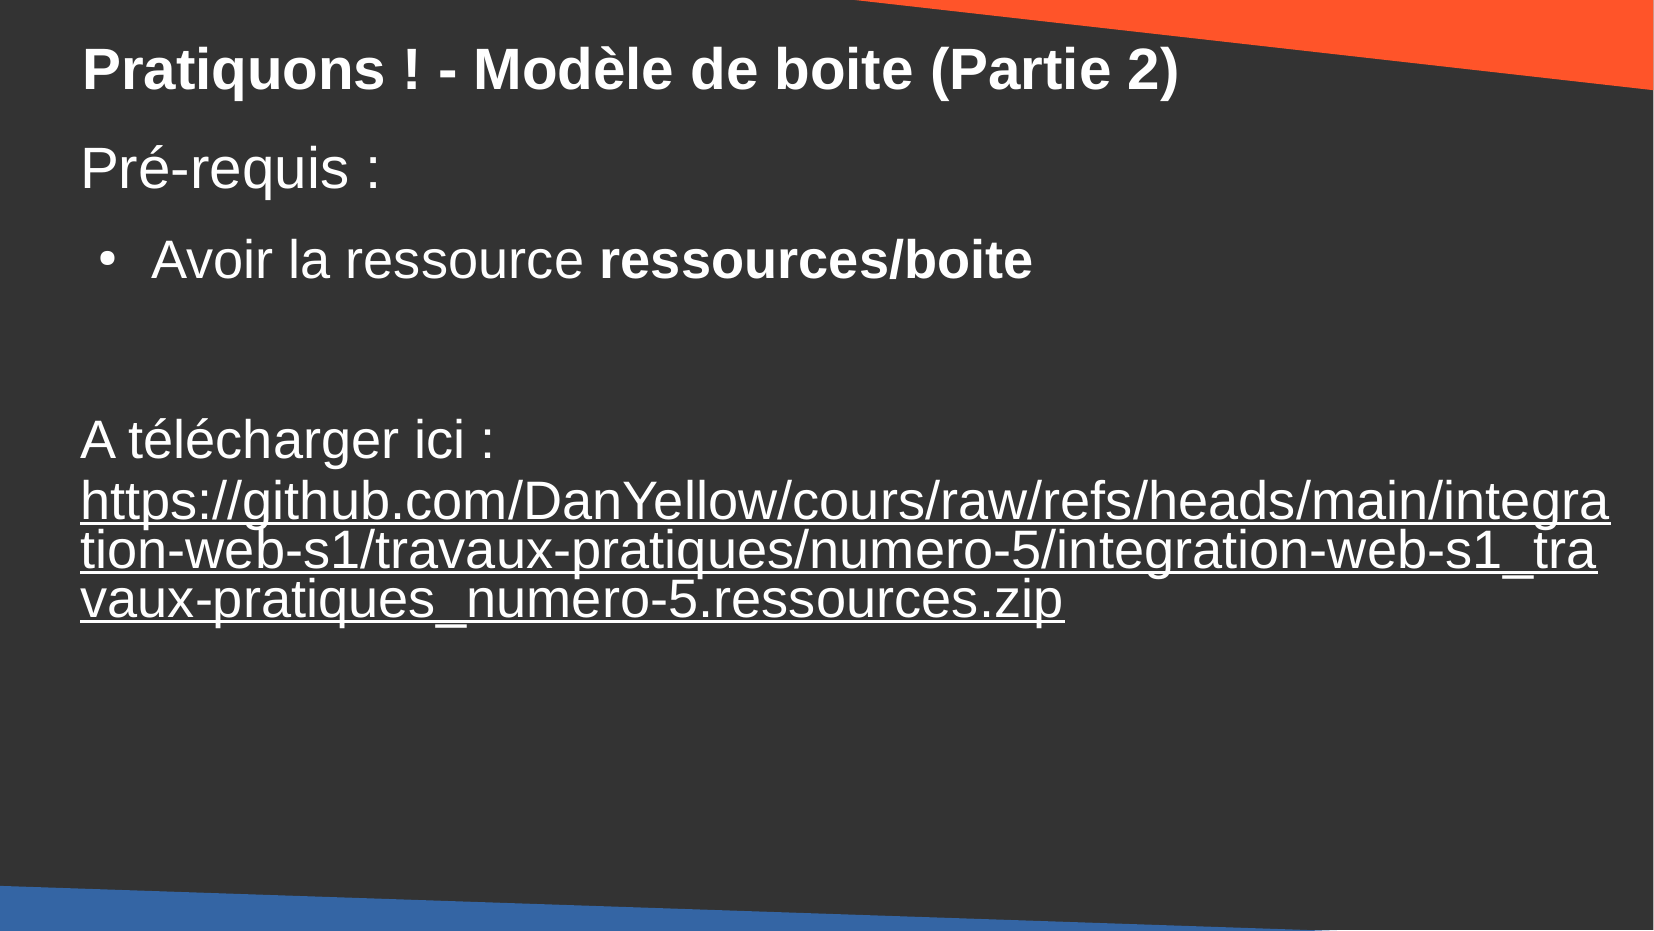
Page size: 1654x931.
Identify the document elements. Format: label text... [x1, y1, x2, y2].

text_box [854, 0, 1654, 91]
list Pré-requis : Avoir la ressource ressources/boite A télécharger ici : https://github.com/DanYellow/cours/raw/refs/heads/main/integration-web-s1/travaux-pratiques/numero-5/integration-web-s1_travaux-pratiques_numero-5.ressources.zip [80, 135, 1620, 697]
title Pratiquons ! - Modèle de boite (Partie 2) [82, 37, 1571, 114]
text_box [0, 885, 1337, 931]
